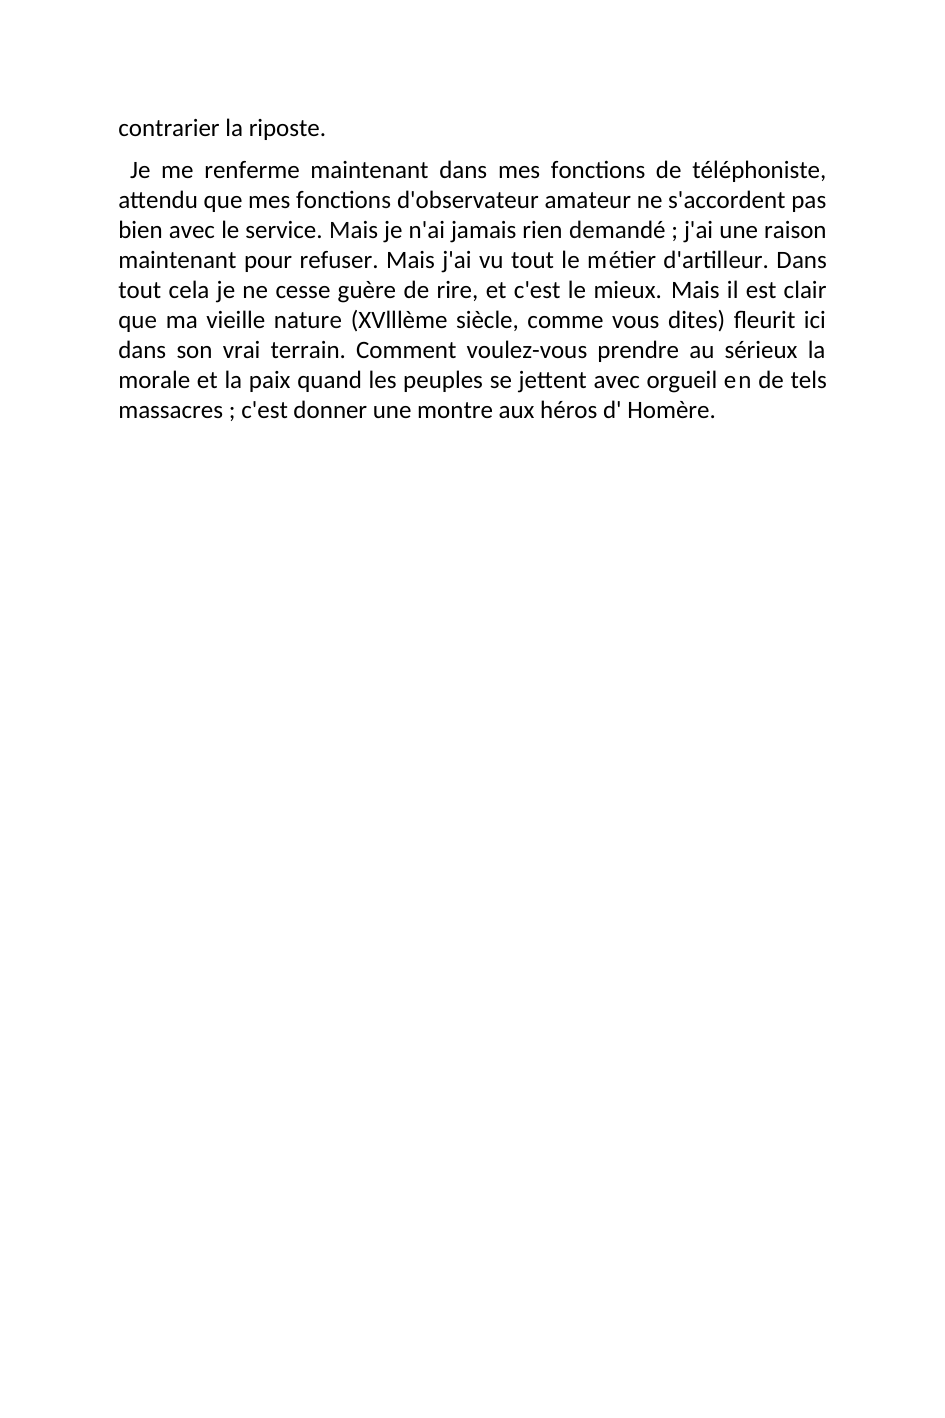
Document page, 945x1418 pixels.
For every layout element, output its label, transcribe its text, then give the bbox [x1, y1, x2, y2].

text Je me renferme maintenant dans mes fonctions de téléphoniste, attendu que mes fonctions d'observateur amateur ne s'accordent pas bien avec le service. Mais je n'ai jamais rien demandé ; j'ai une raison maintenant pour refuser. Mais j'ai vu tout le métier d'artilleur. Dans tout cela je ne cesse guère de rire, et c'est le mieux. Mais il est clair que ma vieille nature (XVlllème siècle, comme vous dites) fleurit ici dans son vrai terrain. Comment voulez-vous prendre au sérieux la morale et la paix quand les peuples se jettent avec orgueil en de tels massacres ; c'est donner une montre aux héros d' Homère. [118, 160, 827, 425]
text contrarier la riposte. [118, 118, 827, 143]
